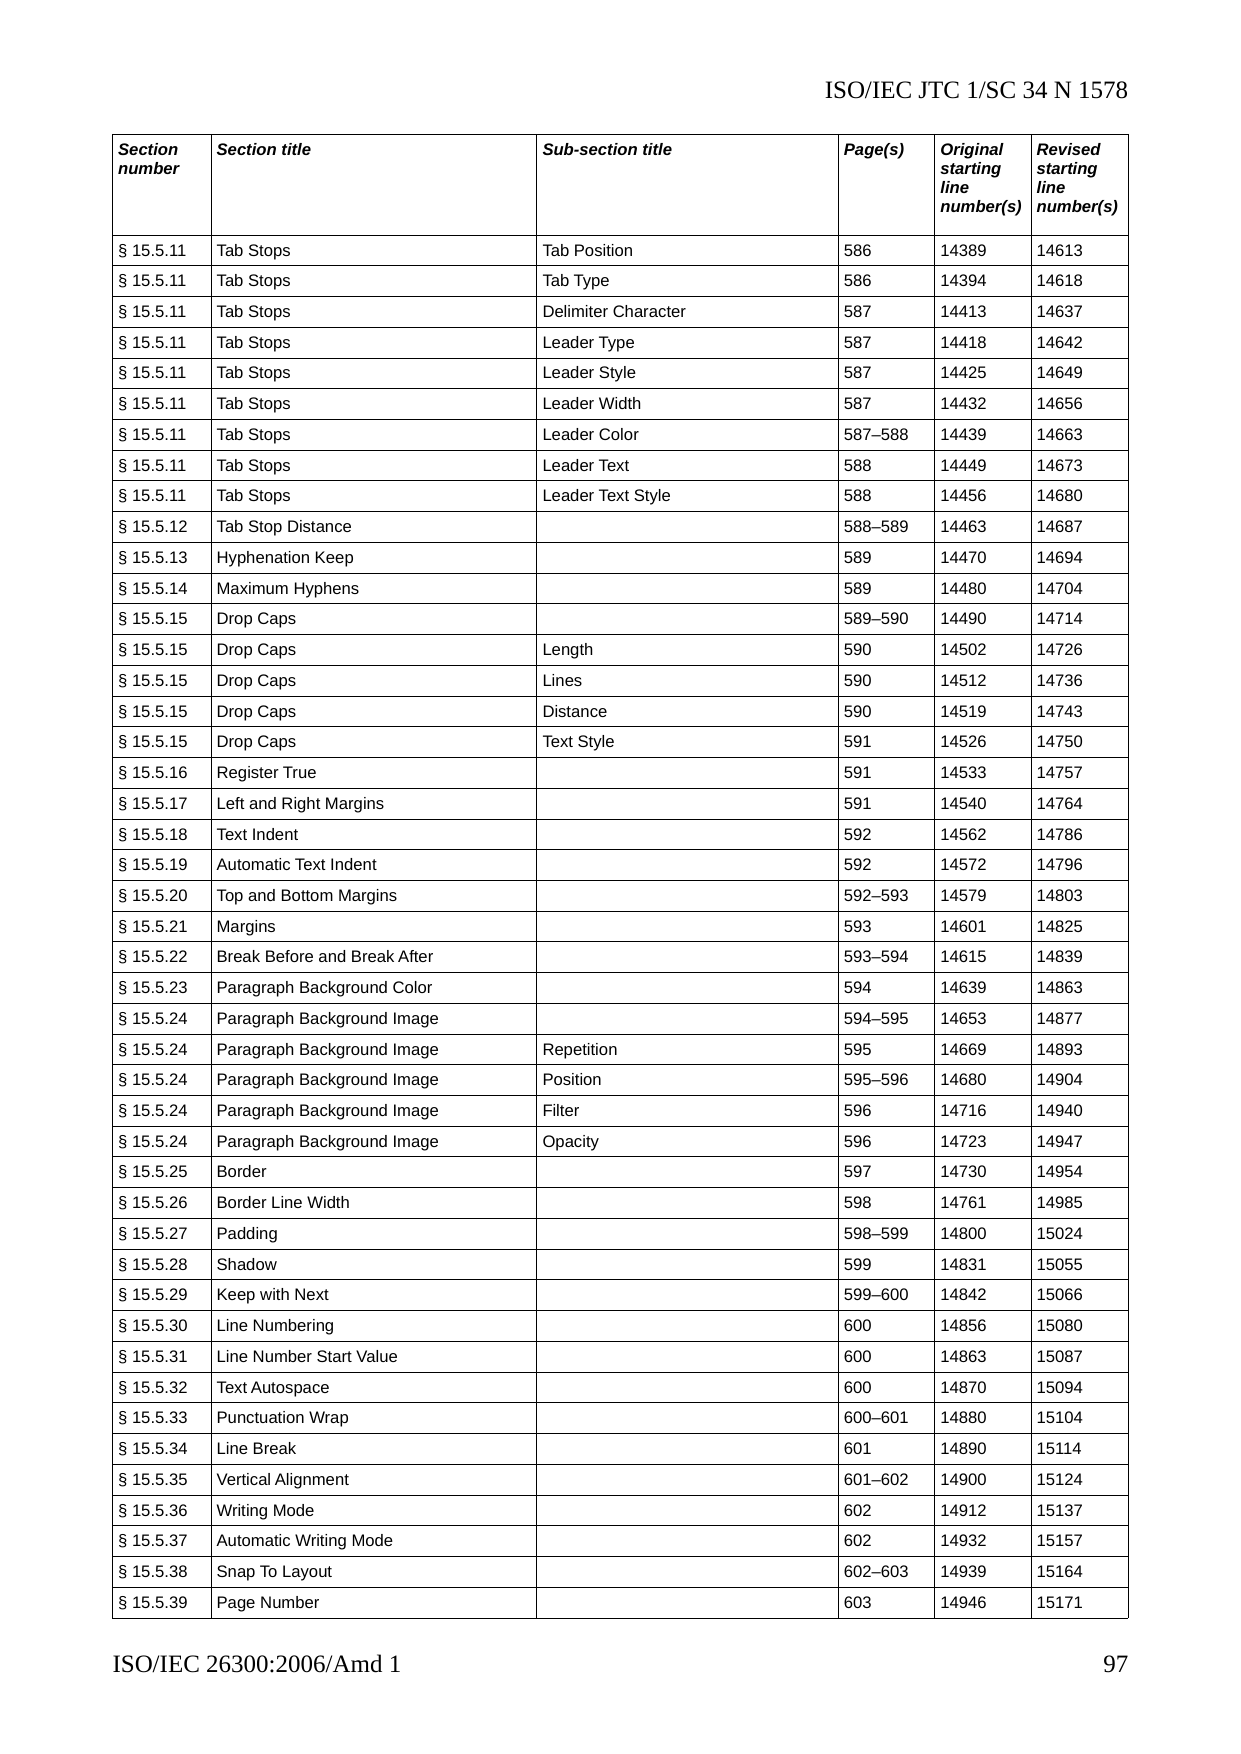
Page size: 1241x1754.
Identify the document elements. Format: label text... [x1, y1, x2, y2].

table_cell [537, 1557, 838, 1587]
table_cell Leader Text [537, 451, 838, 480]
table_cell § 15.5.14 [113, 574, 211, 603]
table_cell 14877 [1032, 1004, 1128, 1033]
table_cell 592–593 [839, 881, 934, 911]
table_cell § 15.5.32 [113, 1373, 211, 1402]
table_cell § 15.5.11 [113, 297, 211, 327]
table_cell Paragraph Background Image [212, 1096, 536, 1126]
table_cell 14743 [1032, 697, 1128, 726]
table_cell 14947 [1032, 1127, 1128, 1156]
table_cell § 15.5.13 [113, 543, 211, 573]
table_cell Tab Stop Distance [212, 512, 536, 542]
table_cell 14946 [935, 1588, 1031, 1617]
table_cell Line Break [212, 1434, 536, 1464]
table_cell 14863 [935, 1342, 1031, 1372]
table_cell [537, 789, 838, 818]
table_cell Padding [212, 1219, 536, 1249]
table_cell § 15.5.11 [113, 328, 211, 357]
table_cell 594 [839, 973, 934, 1003]
table_cell § 15.5.15 [113, 604, 211, 634]
table_cell § 15.5.18 [113, 820, 211, 849]
table_cell 15157 [1032, 1526, 1128, 1556]
table_cell [537, 942, 838, 972]
table_cell Position [537, 1065, 838, 1095]
table_cell Paragraph Background Image [212, 1035, 536, 1064]
table_cell Paragraph Background Color [212, 973, 536, 1003]
table_cell Distance [537, 697, 838, 726]
table_cell Shadow [212, 1250, 536, 1279]
table_cell [537, 758, 838, 788]
table_cell [537, 1219, 838, 1249]
table_cell 601–602 [839, 1465, 934, 1494]
table_cell 599–600 [839, 1280, 934, 1310]
table_cell 598–599 [839, 1219, 934, 1249]
table_cell 14736 [1032, 666, 1128, 696]
table_cell 600 [839, 1373, 934, 1402]
table_cell Leader Text Style [537, 481, 838, 511]
table_cell 14456 [935, 481, 1031, 511]
table_cell 14540 [935, 789, 1031, 818]
table_cell 588–589 [839, 512, 934, 542]
table_cell Writing Mode [212, 1496, 536, 1525]
table_cell [537, 1280, 838, 1310]
table_cell Left and Right Margins [212, 789, 536, 818]
table_cell § 15.5.34 [113, 1434, 211, 1464]
table_cell 14618 [1032, 266, 1128, 296]
table_cell Lines [537, 666, 838, 696]
table_cell Drop Caps [212, 604, 536, 634]
table_cell § 15.5.35 [113, 1465, 211, 1494]
table_cell 587 [839, 328, 934, 357]
table_cell Paragraph Background Image [212, 1065, 536, 1095]
table_cell 14649 [1032, 359, 1128, 388]
table_cell 14900 [935, 1465, 1031, 1494]
table_cell 14490 [935, 604, 1031, 634]
table_cell 15087 [1032, 1342, 1128, 1372]
table_cell § 15.5.19 [113, 850, 211, 880]
table_cell [537, 820, 838, 849]
table_header Section title [212, 135, 536, 234]
table_cell [537, 1250, 838, 1279]
table_cell § 15.5.24 [113, 1065, 211, 1095]
table_cell 600 [839, 1342, 934, 1372]
table_cell 14680 [1032, 481, 1128, 511]
table_cell Line Number Start Value [212, 1342, 536, 1372]
table_cell 14704 [1032, 574, 1128, 603]
table_cell Tab Type [537, 266, 838, 296]
table_cell Tab Stops [212, 481, 536, 511]
table_cell 14439 [935, 420, 1031, 450]
table_cell § 15.5.15 [113, 635, 211, 665]
table_cell 14839 [1032, 942, 1128, 972]
table_cell 14954 [1032, 1157, 1128, 1187]
table_cell 15164 [1032, 1557, 1128, 1587]
table_cell § 15.5.17 [113, 789, 211, 818]
table_cell Top and Bottom Margins [212, 881, 536, 911]
table_cell Automatic Text Indent [212, 850, 536, 880]
table_cell 14870 [935, 1373, 1031, 1402]
table_cell 14680 [935, 1065, 1031, 1095]
table_cell Snap To Layout [212, 1557, 536, 1587]
table_cell [537, 1188, 838, 1218]
table_cell 14663 [1032, 420, 1128, 450]
table_cell 14425 [935, 359, 1031, 388]
table_cell Tab Stops [212, 451, 536, 480]
table_cell 14863 [1032, 973, 1128, 1003]
table_cell Drop Caps [212, 635, 536, 665]
table_cell 14639 [935, 973, 1031, 1003]
table_cell Paragraph Background Image [212, 1127, 536, 1156]
table_cell 15066 [1032, 1280, 1128, 1310]
table_cell 14601 [935, 912, 1031, 941]
table_cell 14856 [935, 1311, 1031, 1341]
table_cell 14800 [935, 1219, 1031, 1249]
table_cell 14502 [935, 635, 1031, 665]
table_cell Opacity [537, 1127, 838, 1156]
table_cell [537, 1496, 838, 1525]
table_cell Leader Style [537, 359, 838, 388]
table_cell 14389 [935, 236, 1031, 265]
table_cell Maximum Hyphens [212, 574, 536, 603]
table_cell 596 [839, 1127, 934, 1156]
table_cell Hyphenation Keep [212, 543, 536, 573]
table_cell § 15.5.11 [113, 420, 211, 450]
table_cell 591 [839, 758, 934, 788]
table_header Sub-section title [537, 135, 838, 234]
table_cell 14613 [1032, 236, 1128, 265]
table_cell Vertical Alignment [212, 1465, 536, 1494]
table_cell Drop Caps [212, 727, 536, 757]
table_cell § 15.5.25 [113, 1157, 211, 1187]
table_cell § 15.5.11 [113, 451, 211, 480]
table_cell 590 [839, 666, 934, 696]
table_cell 588 [839, 451, 934, 480]
table_cell [537, 543, 838, 573]
table_cell 14803 [1032, 881, 1128, 911]
table_cell 14653 [935, 1004, 1031, 1033]
table_cell 595 [839, 1035, 934, 1064]
table_header Original starting line number(s) [935, 135, 1031, 234]
table_cell [537, 1157, 838, 1187]
table_cell Tab Stops [212, 389, 536, 419]
table_cell 14880 [935, 1403, 1031, 1433]
table_cell 14449 [935, 451, 1031, 480]
table_cell 14893 [1032, 1035, 1128, 1064]
table_cell 14463 [935, 512, 1031, 542]
table_cell [537, 1403, 838, 1433]
table_cell Line Numbering [212, 1311, 536, 1341]
table_cell § 15.5.27 [113, 1219, 211, 1249]
table_cell [537, 881, 838, 911]
table_cell § 15.5.16 [113, 758, 211, 788]
table_cell 14730 [935, 1157, 1031, 1187]
table_cell 14512 [935, 666, 1031, 696]
table_cell § 15.5.37 [113, 1526, 211, 1556]
table_cell [537, 604, 838, 634]
table_cell § 15.5.33 [113, 1403, 211, 1433]
table_cell Punctuation Wrap [212, 1403, 536, 1433]
table_cell 15104 [1032, 1403, 1128, 1433]
table_cell 14757 [1032, 758, 1128, 788]
table_cell § 15.5.20 [113, 881, 211, 911]
table_cell [537, 973, 838, 1003]
table_cell § 15.5.21 [113, 912, 211, 941]
table_cell Drop Caps [212, 666, 536, 696]
table_cell 14723 [935, 1127, 1031, 1156]
table_cell § 15.5.26 [113, 1188, 211, 1218]
table_cell 600 [839, 1311, 934, 1341]
table_cell Leader Width [537, 389, 838, 419]
table_cell 589 [839, 574, 934, 603]
table_cell 14533 [935, 758, 1031, 788]
table_cell 600–601 [839, 1403, 934, 1433]
table_cell 14470 [935, 543, 1031, 573]
table_cell [537, 1342, 838, 1372]
table_cell 14418 [935, 328, 1031, 357]
table_cell § 15.5.31 [113, 1342, 211, 1372]
table_cell § 15.5.30 [113, 1311, 211, 1341]
table_cell 586 [839, 236, 934, 265]
table_cell 15124 [1032, 1465, 1128, 1494]
table_cell § 15.5.12 [113, 512, 211, 542]
table_cell 14985 [1032, 1188, 1128, 1218]
table_cell 596 [839, 1096, 934, 1126]
table_cell 587 [839, 297, 934, 327]
table_cell Tab Stops [212, 359, 536, 388]
table_cell 598 [839, 1188, 934, 1218]
table_cell 592 [839, 850, 934, 880]
table_cell [537, 1004, 838, 1033]
table_cell 14932 [935, 1526, 1031, 1556]
table_cell 14761 [935, 1188, 1031, 1218]
table_cell Length [537, 635, 838, 665]
table_cell 587 [839, 389, 934, 419]
table_cell 601 [839, 1434, 934, 1464]
table_cell [537, 1373, 838, 1402]
table_header Page(s) [839, 135, 934, 234]
table_cell 14694 [1032, 543, 1128, 573]
table_cell 14714 [1032, 604, 1128, 634]
table_cell 587–588 [839, 420, 934, 450]
table_cell Tab Stops [212, 420, 536, 450]
table_cell 593 [839, 912, 934, 941]
table_cell Filter [537, 1096, 838, 1126]
table_cell 14764 [1032, 789, 1128, 818]
table_cell 14673 [1032, 451, 1128, 480]
table_cell 14669 [935, 1035, 1031, 1064]
table_cell Leader Type [537, 328, 838, 357]
table_cell 15024 [1032, 1219, 1128, 1249]
table_cell Page Number [212, 1588, 536, 1617]
table_cell 14825 [1032, 912, 1128, 941]
table_cell 14842 [935, 1280, 1031, 1310]
table_cell 15055 [1032, 1250, 1128, 1279]
table_cell 14726 [1032, 635, 1128, 665]
table_cell 14831 [935, 1250, 1031, 1279]
table_cell 14526 [935, 727, 1031, 757]
table_cell 14637 [1032, 297, 1128, 327]
table_cell Tab Stops [212, 266, 536, 296]
table_cell Tab Stops [212, 297, 536, 327]
table_cell § 15.5.11 [113, 389, 211, 419]
table_cell Tab Stops [212, 328, 536, 357]
table_cell 14786 [1032, 820, 1128, 849]
table_cell § 15.5.24 [113, 1035, 211, 1064]
table_cell 591 [839, 789, 934, 818]
table_cell 14562 [935, 820, 1031, 849]
table_cell 14890 [935, 1434, 1031, 1464]
table_cell § 15.5.38 [113, 1557, 211, 1587]
table_header Section number [113, 135, 211, 234]
table_cell 14656 [1032, 389, 1128, 419]
table_cell 593–594 [839, 942, 934, 972]
table_cell 597 [839, 1157, 934, 1187]
table_cell 589 [839, 543, 934, 573]
table_cell 14615 [935, 942, 1031, 972]
table_cell 14912 [935, 1496, 1031, 1525]
table_cell 15114 [1032, 1434, 1128, 1464]
table_cell § 15.5.11 [113, 236, 211, 265]
table_cell [537, 1526, 838, 1556]
table_cell 14572 [935, 850, 1031, 880]
table_cell [537, 1434, 838, 1464]
table_cell § 15.5.28 [113, 1250, 211, 1279]
table_cell 14579 [935, 881, 1031, 911]
table_cell 14519 [935, 697, 1031, 726]
table_cell 590 [839, 635, 934, 665]
table_cell Break Before and Break After [212, 942, 536, 972]
table_cell § 15.5.39 [113, 1588, 211, 1617]
table_cell 588 [839, 481, 934, 511]
table_cell 14480 [935, 574, 1031, 603]
table_cell Drop Caps [212, 697, 536, 726]
table_cell § 15.5.15 [113, 727, 211, 757]
table_cell § 15.5.29 [113, 1280, 211, 1310]
table_cell Border Line Width [212, 1188, 536, 1218]
table_cell 14413 [935, 297, 1031, 327]
table_cell Keep with Next [212, 1280, 536, 1310]
table_cell 589–590 [839, 604, 934, 634]
table_cell Text Indent [212, 820, 536, 849]
table_cell Text Autospace [212, 1373, 536, 1402]
table_cell § 15.5.22 [113, 942, 211, 972]
table_cell Register True [212, 758, 536, 788]
table_cell 15137 [1032, 1496, 1128, 1525]
table_cell [537, 912, 838, 941]
table_cell [537, 574, 838, 603]
table_cell § 15.5.11 [113, 266, 211, 296]
table_cell 14750 [1032, 727, 1128, 757]
table_cell § 15.5.15 [113, 697, 211, 726]
table_cell 586 [839, 266, 934, 296]
table_cell Paragraph Background Image [212, 1004, 536, 1033]
table_cell 14642 [1032, 328, 1128, 357]
table_cell 602 [839, 1496, 934, 1525]
table_cell Automatic Writing Mode [212, 1526, 536, 1556]
table_cell § 15.5.36 [113, 1496, 211, 1525]
table_cell Tab Position [537, 236, 838, 265]
table_cell 14796 [1032, 850, 1128, 880]
table_cell 14716 [935, 1096, 1031, 1126]
table_cell [537, 1465, 838, 1494]
table_cell § 15.5.11 [113, 359, 211, 388]
table_cell Text Style [537, 727, 838, 757]
table_cell 14940 [1032, 1096, 1128, 1126]
table_cell 15094 [1032, 1373, 1128, 1402]
table_cell 14432 [935, 389, 1031, 419]
table_cell § 15.5.11 [113, 481, 211, 511]
table_cell Delimiter Character [537, 297, 838, 327]
table_cell [537, 1588, 838, 1617]
table_cell 587 [839, 359, 934, 388]
table_cell 602 [839, 1526, 934, 1556]
table_cell § 15.5.24 [113, 1096, 211, 1126]
table_cell Border [212, 1157, 536, 1187]
table_cell 602–603 [839, 1557, 934, 1587]
table_cell § 15.5.23 [113, 973, 211, 1003]
table_cell Margins [212, 912, 536, 941]
table_cell 599 [839, 1250, 934, 1279]
table_cell [537, 850, 838, 880]
table_cell 14687 [1032, 512, 1128, 542]
table_cell § 15.5.15 [113, 666, 211, 696]
table_cell 14394 [935, 266, 1031, 296]
table_cell 15080 [1032, 1311, 1128, 1341]
table_cell 591 [839, 727, 934, 757]
table_cell § 15.5.24 [113, 1004, 211, 1033]
table_cell 590 [839, 697, 934, 726]
table_cell Repetition [537, 1035, 838, 1064]
table_cell Tab Stops [212, 236, 536, 265]
table_cell 594–595 [839, 1004, 934, 1033]
table_cell [537, 512, 838, 542]
table_cell [537, 1311, 838, 1341]
table_cell 595–596 [839, 1065, 934, 1095]
table_cell 15171 [1032, 1588, 1128, 1617]
table_cell 14904 [1032, 1065, 1128, 1095]
table_header Revised starting line number(s) [1032, 135, 1128, 234]
table_cell 14939 [935, 1557, 1031, 1587]
table_cell Leader Color [537, 420, 838, 450]
table_cell 592 [839, 820, 934, 849]
table_cell 603 [839, 1588, 934, 1617]
table_cell § 15.5.24 [113, 1127, 211, 1156]
